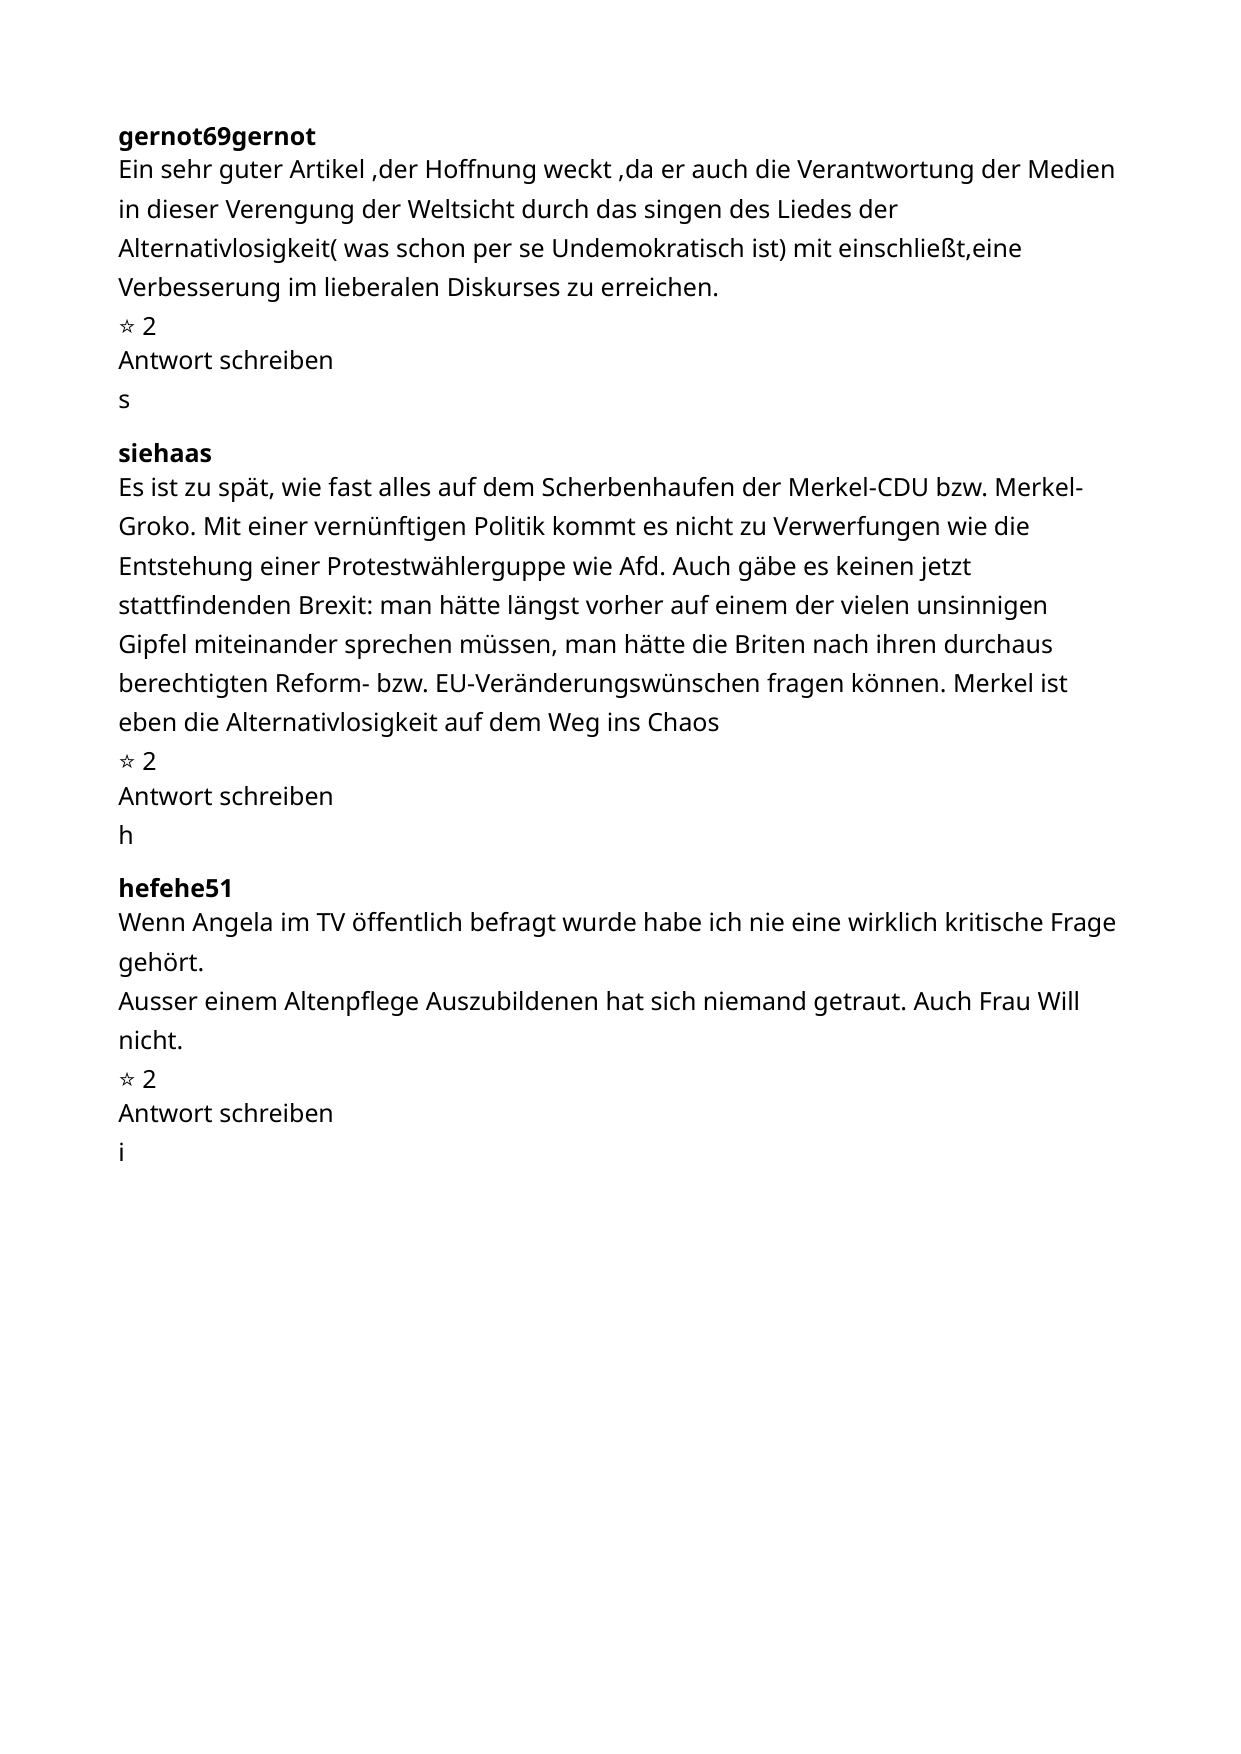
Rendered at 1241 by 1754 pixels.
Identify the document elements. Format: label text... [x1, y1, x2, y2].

subtitle hefehe51 [118, 871, 1122, 905]
text Ein sehr guter Artikel ,der Hoffnung weckt ,da er auch die Verantwortung der Medien in dieser Verengung der Weltsicht durch das singen des Liedes der Alternativlosigkeit( was schon per se Undemokratisch ist) mit einschließt,eine Verbesserung im lieberalen Diskurses zu erreichen. [118, 152, 1122, 304]
text ⭐️ 2 [118, 744, 1122, 778]
subtitle gernot69gernot [118, 118, 1122, 152]
text s [118, 382, 1122, 416]
text Ausser einem Altenpflege Auszubildenen hat sich niemand getraut. Auch Frau Will nicht. [118, 983, 1122, 1057]
text h [118, 817, 1122, 851]
text i [118, 1135, 1122, 1169]
text ⭐️ 2 [118, 1062, 1122, 1096]
text Es ist zu spät, wie fast alles auf dem Scherbenhaufen der Merkel-CDU bzw. Merkel-Groko. Mit einer vernünftigen Politik kommt es nicht zu Verwerfungen wie die Entstehung einer Protestwählerguppe wie Afd. Auch gäbe es keinen jetzt stattfindenden Brexit: man hätte längst vorher auf einem der vielen unsinnigen Gipfel miteinander sprechen müssen, man hätte die Briten nach ihren durchaus berechtigten Reform- bzw. EU-Veränderungswünschen fragen können. Merkel ist eben die Alternativlosigkeit auf dem Weg ins Chaos [118, 470, 1122, 739]
text Antwort schreiben [118, 778, 1122, 812]
text ⭐️ 2 [118, 309, 1122, 343]
text Wenn Angela im TV öffentlich befragt wurde habe ich nie eine wirklich kritische Frage gehört. [118, 905, 1122, 978]
subtitle siehaas [118, 436, 1122, 470]
text Antwort schreiben [118, 1096, 1122, 1130]
text Antwort schreiben [118, 343, 1122, 377]
